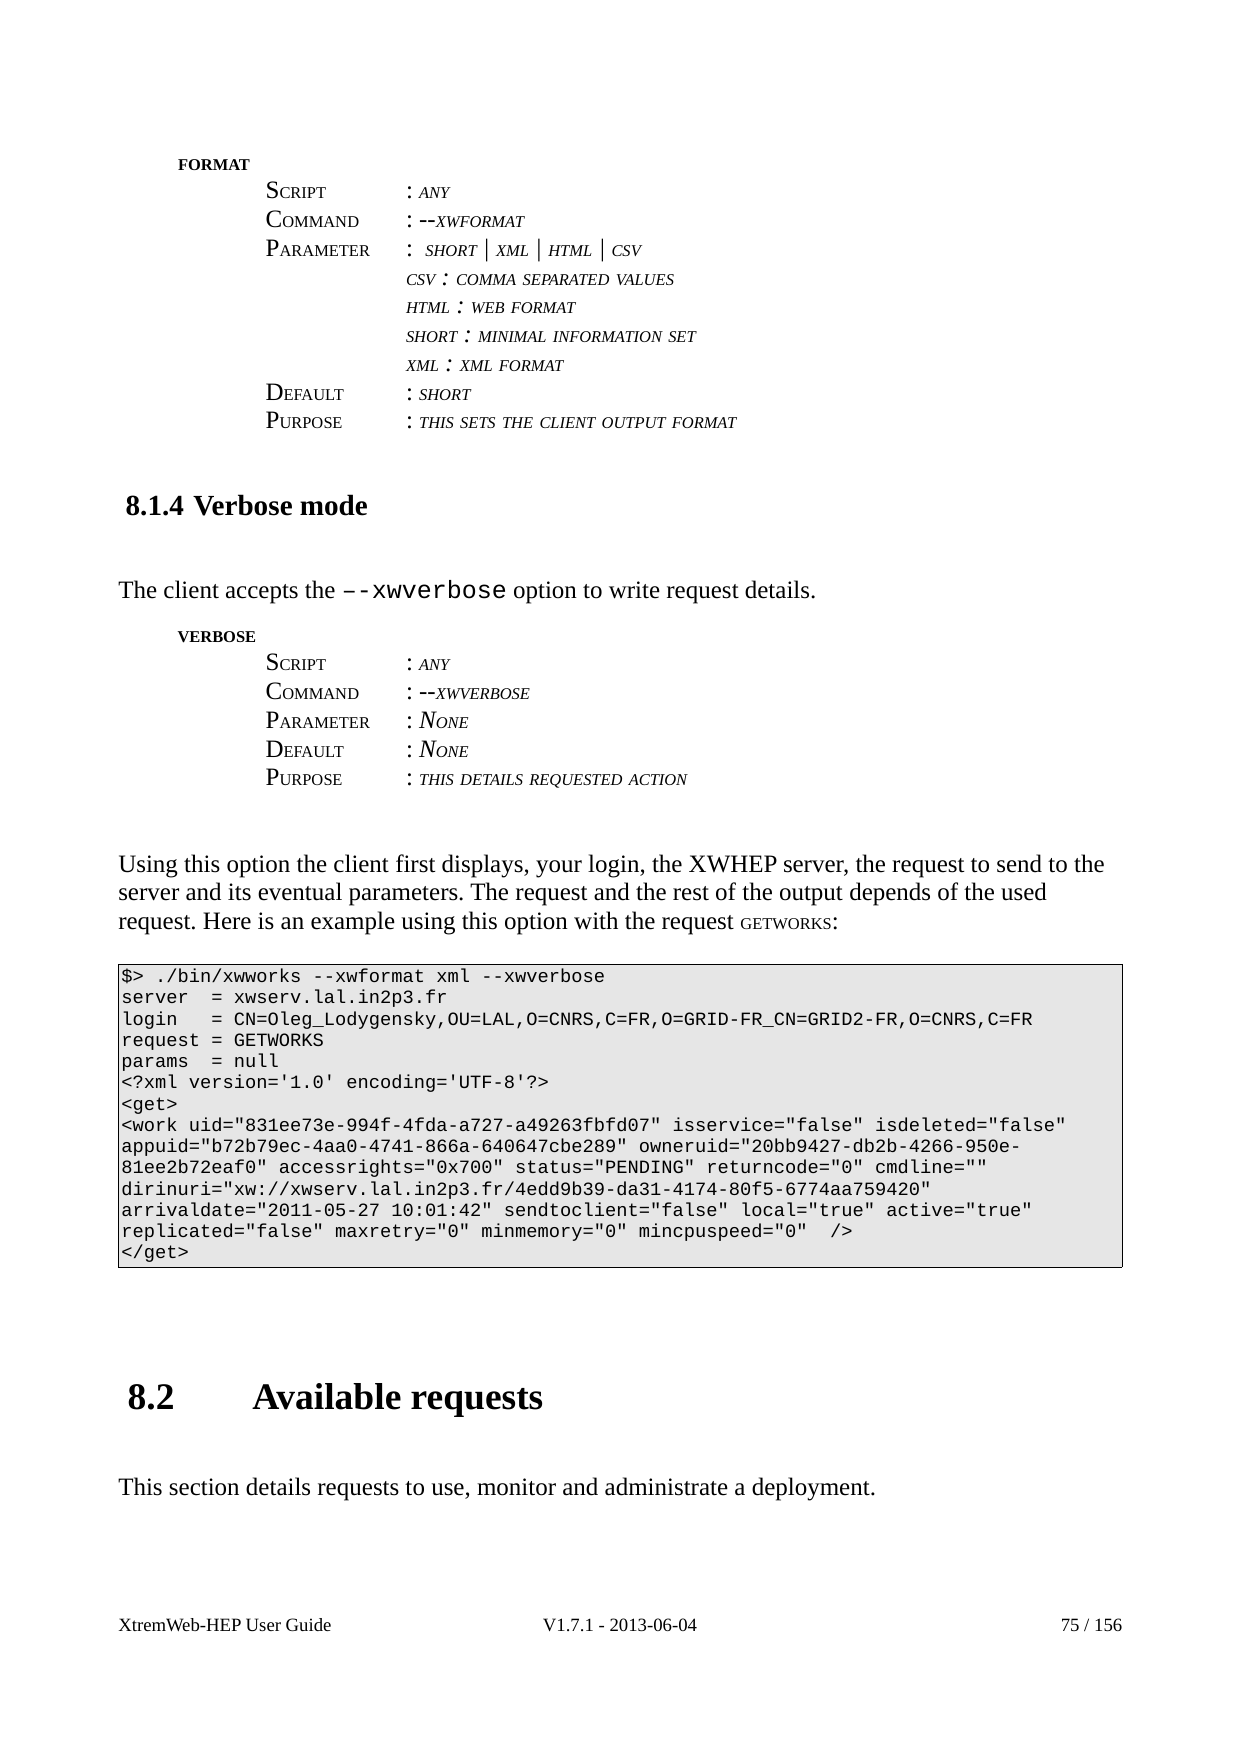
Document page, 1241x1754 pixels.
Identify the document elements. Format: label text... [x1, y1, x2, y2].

text Default : None [265, 734, 1122, 762]
text Command : --xwverbose [265, 676, 1122, 705]
text Purpose : this details requested action [265, 762, 1122, 791]
text $> ./bin/xwworks --xwformat xml --xwverbose [119, 965, 1122, 985]
text request = GETWORKS [119, 1027, 1122, 1049]
text params = null [119, 1049, 1122, 1070]
text Parameter : short | xml | html | csv [265, 233, 1122, 262]
text csv : comma separated values [265, 262, 1122, 291]
text xml : xml format [265, 348, 1122, 377]
text server = xwserv.lal.in2p3.fr [119, 985, 1122, 1006]
text Purpose : this sets the client output format [265, 406, 1122, 434]
text format [178, 147, 1122, 176]
text Script : any [265, 176, 1122, 204]
text verbose [177, 619, 1122, 647]
text <work uid="831ee73e-994f-4fda-a727-a49263fbfd07" isservice="false" isdeleted="false" appuid="b72b79ec-4aa0-4741-866a-640647cbe289" owneruid="20bb9427-db2b-4266-950e-81ee2b72eaf0" accessrights="0x700" status="PENDING" returncode="0" cmdline="" dirinuri="xw://xwserv.lal.in2p3.fr/4edd9b39-da31-4174-80f5-6774aa759420" arrivaldate="2011-05-27 10:01:42" sendtoclient="false" local="true" active="true" replicated="false" maxretry="0" minmemory="0" mincpuspeed="0" /> [119, 1112, 1122, 1240]
text </get> [119, 1240, 1122, 1267]
text Script : any [265, 647, 1122, 676]
text Command : --xwformat [265, 204, 1122, 233]
text html : web format [265, 291, 1122, 319]
text <get> [119, 1091, 1122, 1112]
text login = CN=Oleg_Lodygensky,OU=LAL,O=CNRS,C=FR,O=GRID-FR_CN=GRID2-FR,O=CNRS,C=FR [119, 1006, 1122, 1027]
text Using this option the client first displays, your login, the XWHEP server, the request to send to the server and its eventual parameters. The request and the rest of the output depends of the used request. Here is an example using this option with the request getworks: [118, 849, 1122, 935]
text This section details requests to use, monitor and administrate a deployment. [118, 1472, 1122, 1500]
text short : minimal information set [265, 319, 1122, 348]
text The client accepts the –-xwverbose option to write request details. [118, 575, 1122, 606]
subtitle Verbose mode [118, 488, 1122, 522]
text Default : short [265, 377, 1122, 406]
text <?xml version='1.0' encoding='UTF-8'?> [119, 1070, 1122, 1091]
text Parameter : None [265, 705, 1122, 734]
subtitle Available requests [118, 1375, 1122, 1418]
